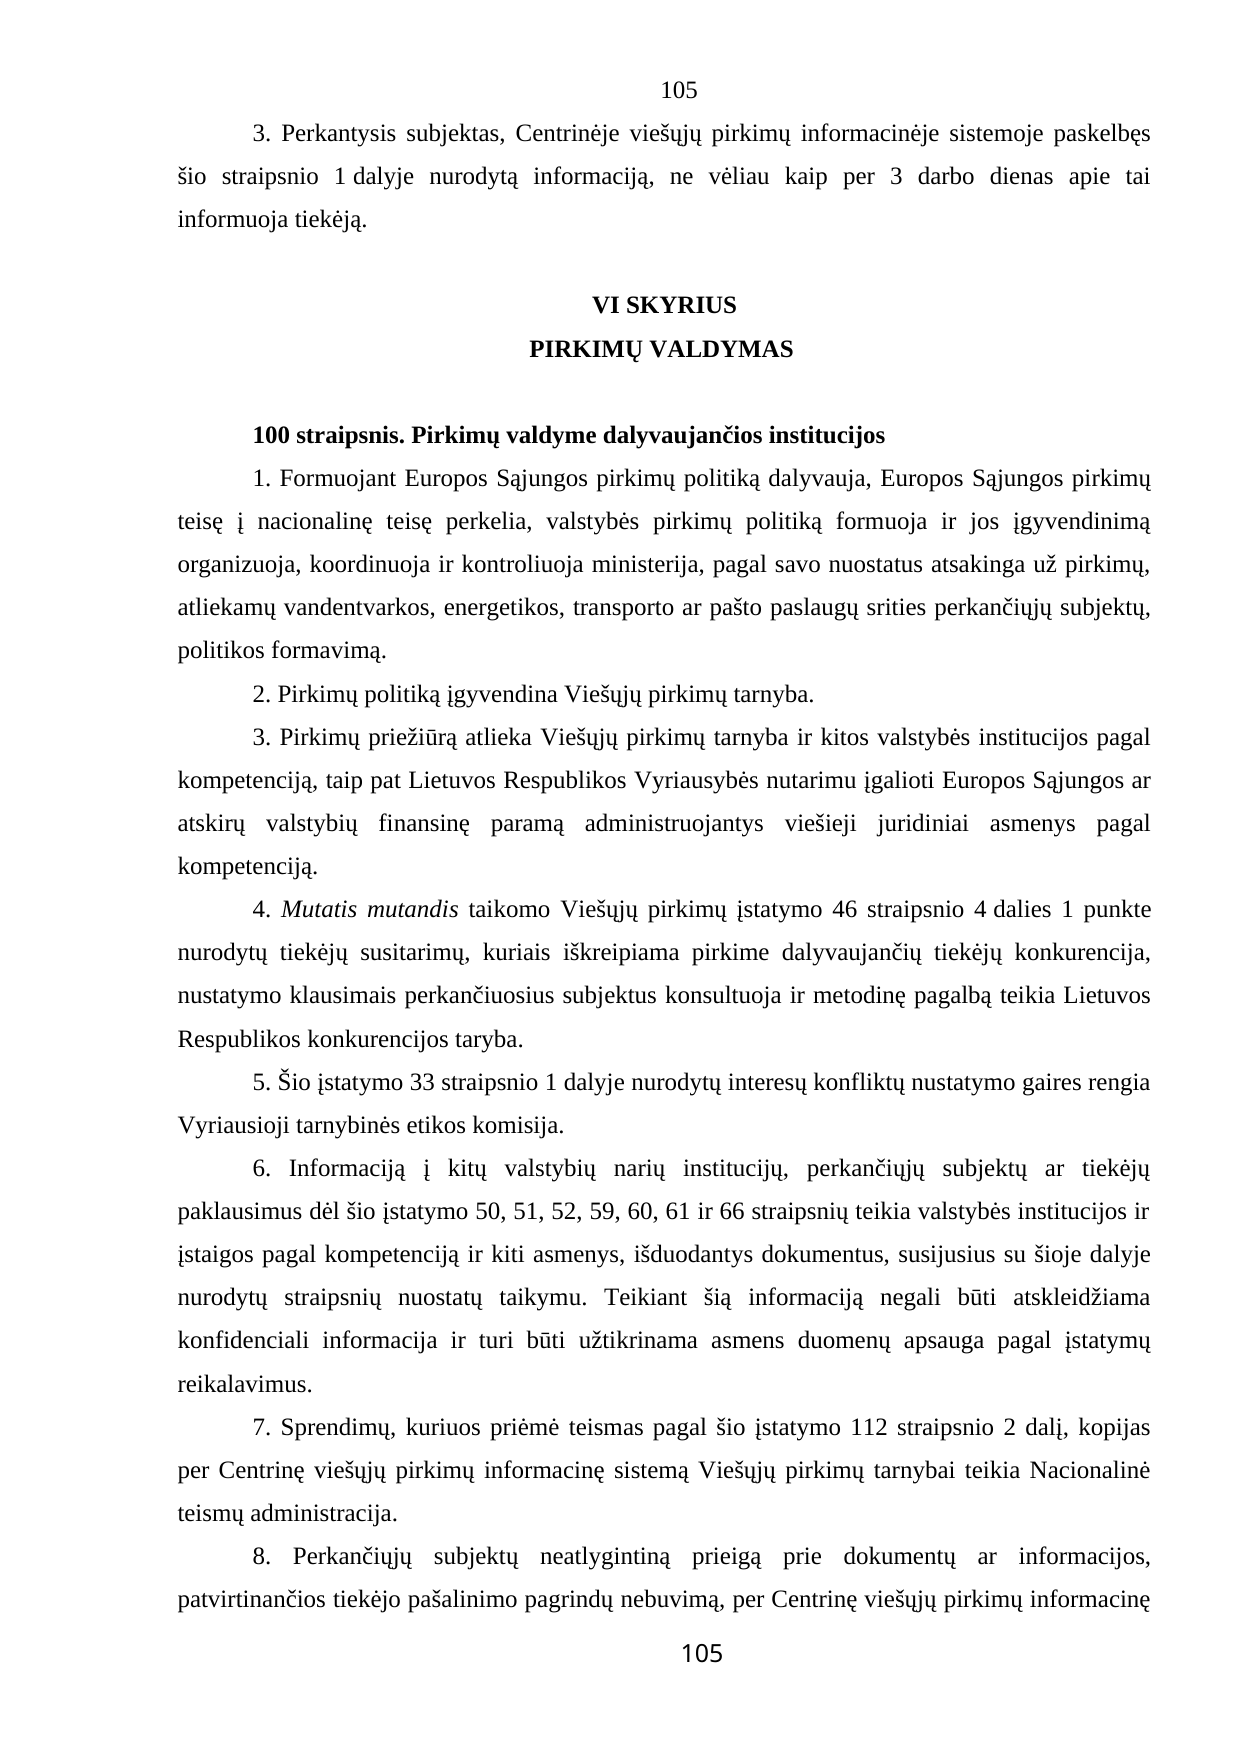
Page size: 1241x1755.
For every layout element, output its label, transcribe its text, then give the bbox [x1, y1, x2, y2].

text VI SKYRIUS [177, 291, 1152, 319]
text 3. Perkantysis subjektas, Centrinėje viešųjų pirkimų informacinėje sistemoje paskelbęs šio straipsnio 1 dalyje nurodytą informaciją, ne vėliau kaip per 3 darbo dienas apie tai informuoja tiekėją. [177, 118, 1152, 233]
text 7. Sprendimų, kuriuos priėmė teismas pagal šio įstatymo 112 straipsnio 2 dalį, kopijas per Centrinę viešųjų pirkimų informacinę sistemą Viešųjų pirkimų tarnybai teikia Nacionalinė teismų administracija. [177, 1412, 1152, 1527]
text 6. Informaciją į kitų valstybių narių institucijų, perkančiųjų subjektų ar tiekėjų paklausimus dėl šio įstatymo 50, 51, 52, 59, 60, 61 ir 66 straipsnių teikia valstybės institucijos ir įstaigos pagal kompetenciją ir kiti asmenys, išduodantys dokumentus, susijusius su šioje dalyje nurodytų straipsnių nuostatų taikymu. Teikiant šią informaciją negali būti atskleidžiama konfidenciali informacija ir turi būti užtikrinama asmens duomenų apsauga pagal įstatymų reikalavimus. [177, 1153, 1152, 1397]
text 5. Šio įstatymo 33 straipsnio 1 dalyje nurodytų interesų konfliktų nustatymo gaires rengia Vyriausioji tarnybinės etikos komisija. [177, 1067, 1152, 1139]
text 100 straipsnis. Pirkimų valdyme dalyvaujančios institucijos [177, 420, 1152, 449]
text 4. Mutatis mutandis taikomo Viešųjų pirkimų įstatymo 46 straipsnio 4 dalies 1 punkte nurodytų tiekėjų susitarimų, kuriais iškreipiama pirkime dalyvaujančių tiekėjų konkurencija, nustatymo klausimais perkančiuosius subjektus konsultuoja ir metodinę pagalbą teikia Lietuvos Respublikos konkurencijos taryba. [177, 894, 1152, 1052]
text 8. Perkančiųjų subjektų neatlygintiną prieigą prie dokumentų ar informacijos, patvirtinančios tiekėjo pašalinimo pagrindų nebuvimą, per Centrinę viešųjų pirkimų informacinę [177, 1541, 1152, 1613]
text 3. Pirkimų priežiūrą atlieka Viešųjų pirkimų tarnyba ir kitos valstybės institucijos pagal kompetenciją, taip pat Lietuvos Respublikos Vyriausybės nutarimu įgalioti Europos Sąjungos ar atskirų valstybių finansinę paramą administruojantys viešieji juridiniai asmenys pagal kompetenciją. [177, 722, 1152, 880]
text 2. Pirkimų politiką įgyvendina Viešųjų pirkimų tarnyba. [177, 679, 1152, 707]
text 1. Formuojant Europos Sąjungos pirkimų politiką dalyvauja, Europos Sąjungos pirkimų teisę į nacionalinę teisę perkelia, valstybės pirkimų politiką formuoja ir jos įgyvendinimą organizuoja, koordinuoja ir kontroliuoja ministerija, pagal savo nuostatus atsakinga už pirkimų, atliekamų vandentvarkos, energetikos, transporto ar pašto paslaugų srities perkančiųjų subjektų, politikos formavimą. [177, 463, 1152, 664]
text PIRKIMŲ VALDYMAS [177, 334, 1152, 362]
